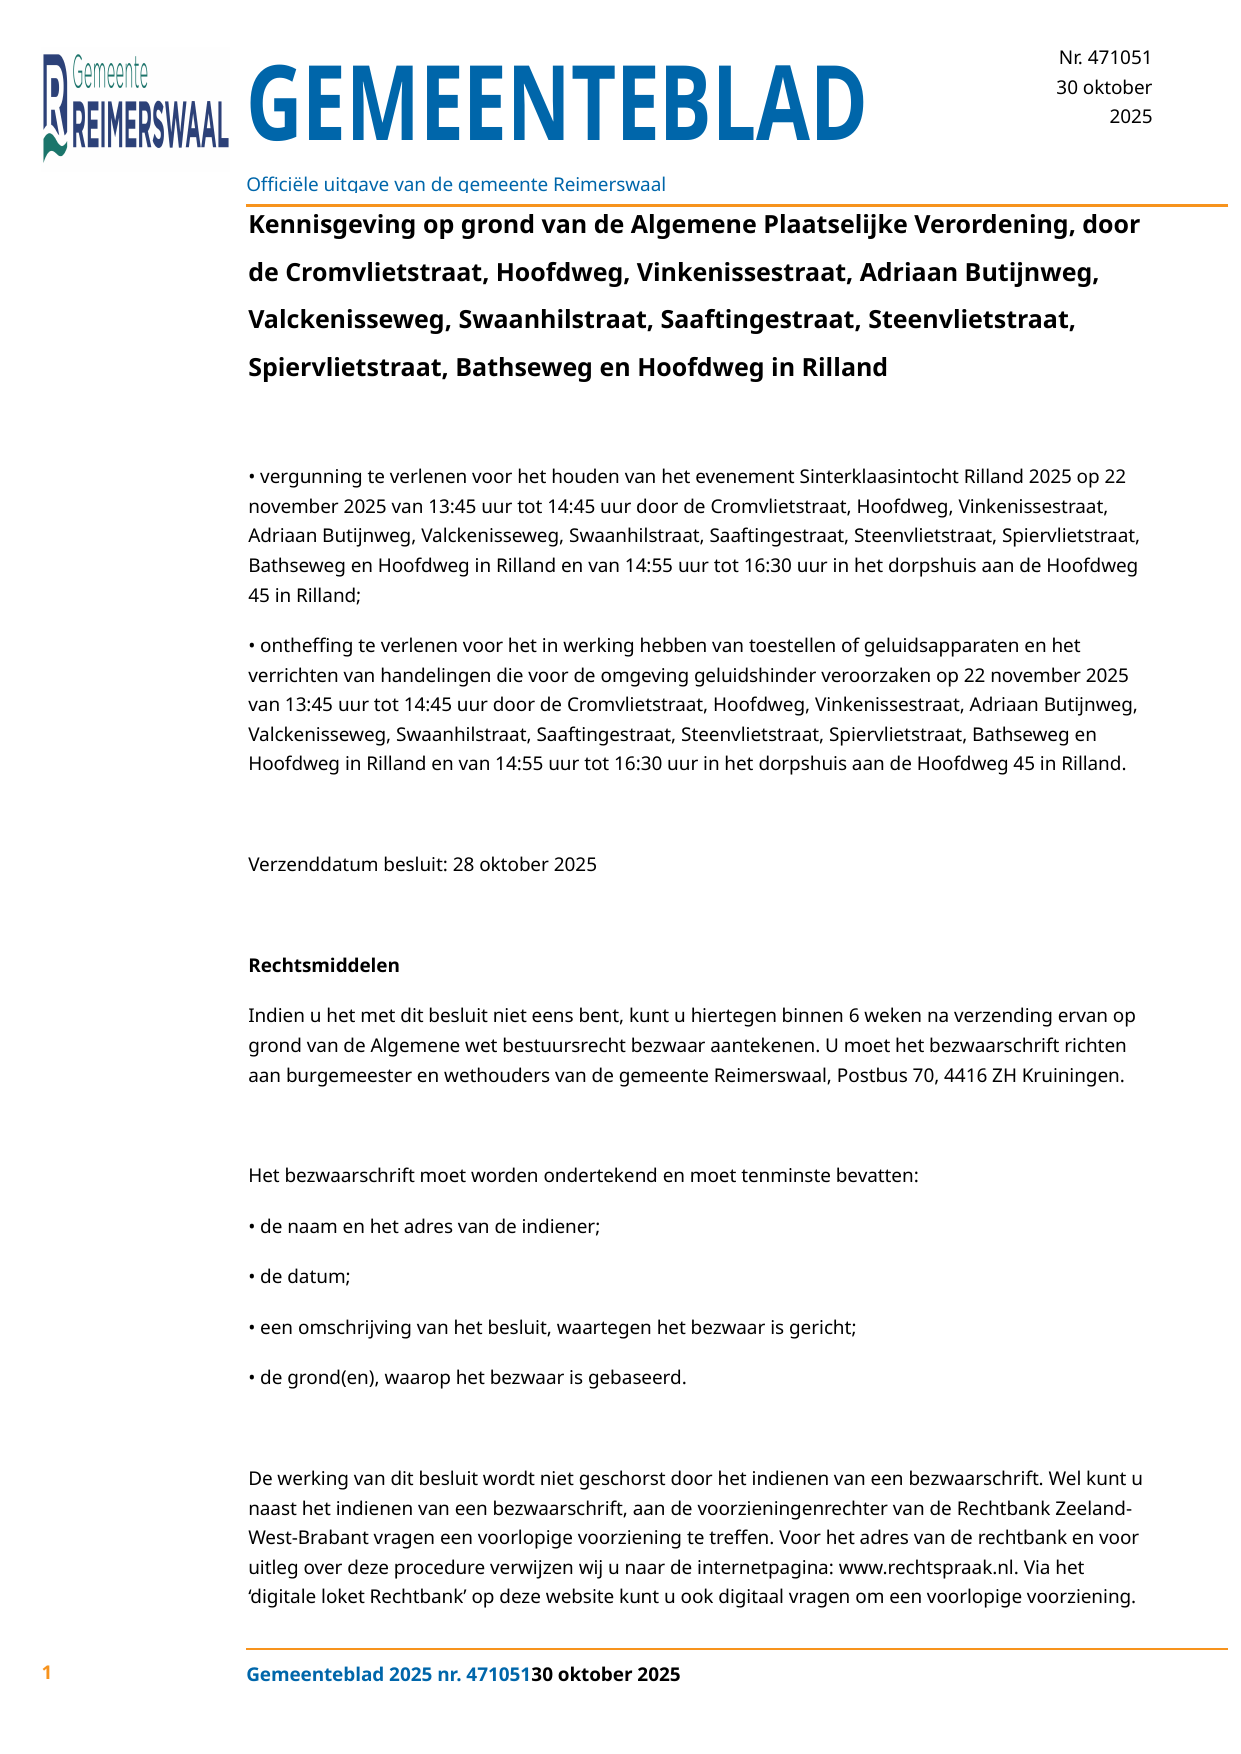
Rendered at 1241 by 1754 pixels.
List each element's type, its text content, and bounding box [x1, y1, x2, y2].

text Indien u het met dit besluit niet eens bent, kunt u hiertegen binnen 6 weken na verzending ervan op grond van de Algemene wet bestuursrecht bezwaar aantekenen. U moet het bezwaarschrift richten aan burgemeester en wethouders van de gemeente Reimerswaal, Postbus 70, 4416 ZH Kruiningen. [248, 1003, 1152, 1088]
text • de grond(en), waarop het bezwaar is gebaseerd. [248, 1364, 1152, 1390]
text • vergunning te verlenen voor het houden van het evenement Sinterklaasintocht Rilland 2025 op 22 november 2025 van 13:45 uur tot 14:45 uur door de Cromvlietstraat, Hoofdweg, Vinkenissestraat, Adriaan Butijnweg, Valckenisseweg, Swaanhilstraat, Saaftingestraat, Steenvlietstraat, Spiervlietstraat, Bathseweg en Hoofdweg in Rilland en van 14:55 uur tot 16:30 uur in het dorpshuis aan de Hoofdweg 45 in Rilland; [248, 463, 1152, 608]
text • een omschrijving van het besluit, waartegen het bezwaar is gericht; [248, 1314, 1152, 1340]
text Kennisgeving op grond van de Algemene Plaatselijke Verordening, door de Cromvlietstraat, Hoofdweg, Vinkenissestraat, Adriaan Butijnweg, Valckenisseweg, Swaanhilstraat, Saaftingestraat, Steenvlietstraat, Spiervlietstraat, Bathseweg en Hoofdweg in Rilland [248, 207, 1152, 384]
text • de naam en het adres van de indiener; [248, 1213, 1152, 1239]
text Rechtsmiddelen [248, 952, 1152, 978]
picture [41, 47, 231, 172]
text De werking van dit besluit wordt niet geschorst door het indienen van een bezwaarschrift. Wel kunt u naast het indienen van een bezwaarschrift, aan de voorzieningenrechter van de Rechtbank Zeeland-West-Brabant vragen een voorlopige voorziening te treffen. Voor het adres van de rechtbank en voor uitleg over deze procedure verwijzen wij u naar de internetpagina: www.rechtspraak.nl. Via het ‘digitale loket Rechtbank’ op deze website kunt u ook digitaal vragen om een voorlopige voorziening. [248, 1465, 1152, 1609]
text • de datum; [248, 1263, 1152, 1289]
text Verzenddatum besluit: 28 oktober 2025 [248, 851, 1152, 877]
text Het bezwaarschrift moet worden ondertekend en moet tenminste bevatten: [248, 1163, 1152, 1188]
text • ontheffing te verlenen voor het in werking hebben van toestellen of geluidsapparaten en het verrichten van handelingen die voor de omgeving geluidshinder veroorzaken op 22 november 2025 van 13:45 uur tot 14:45 uur door de Cromvlietstraat, Hoofdweg, Vinkenissestraat, Adriaan Butijnweg, Valckenisseweg, Swaanhilstraat, Saaftingestraat, Steenvlietstraat, Spiervlietstraat, Bathseweg en Hoofdweg in Rilland en van 14:55 uur tot 16:30 uur in het dorpshuis aan de Hoofdweg 45 in Rilland. [248, 632, 1152, 776]
